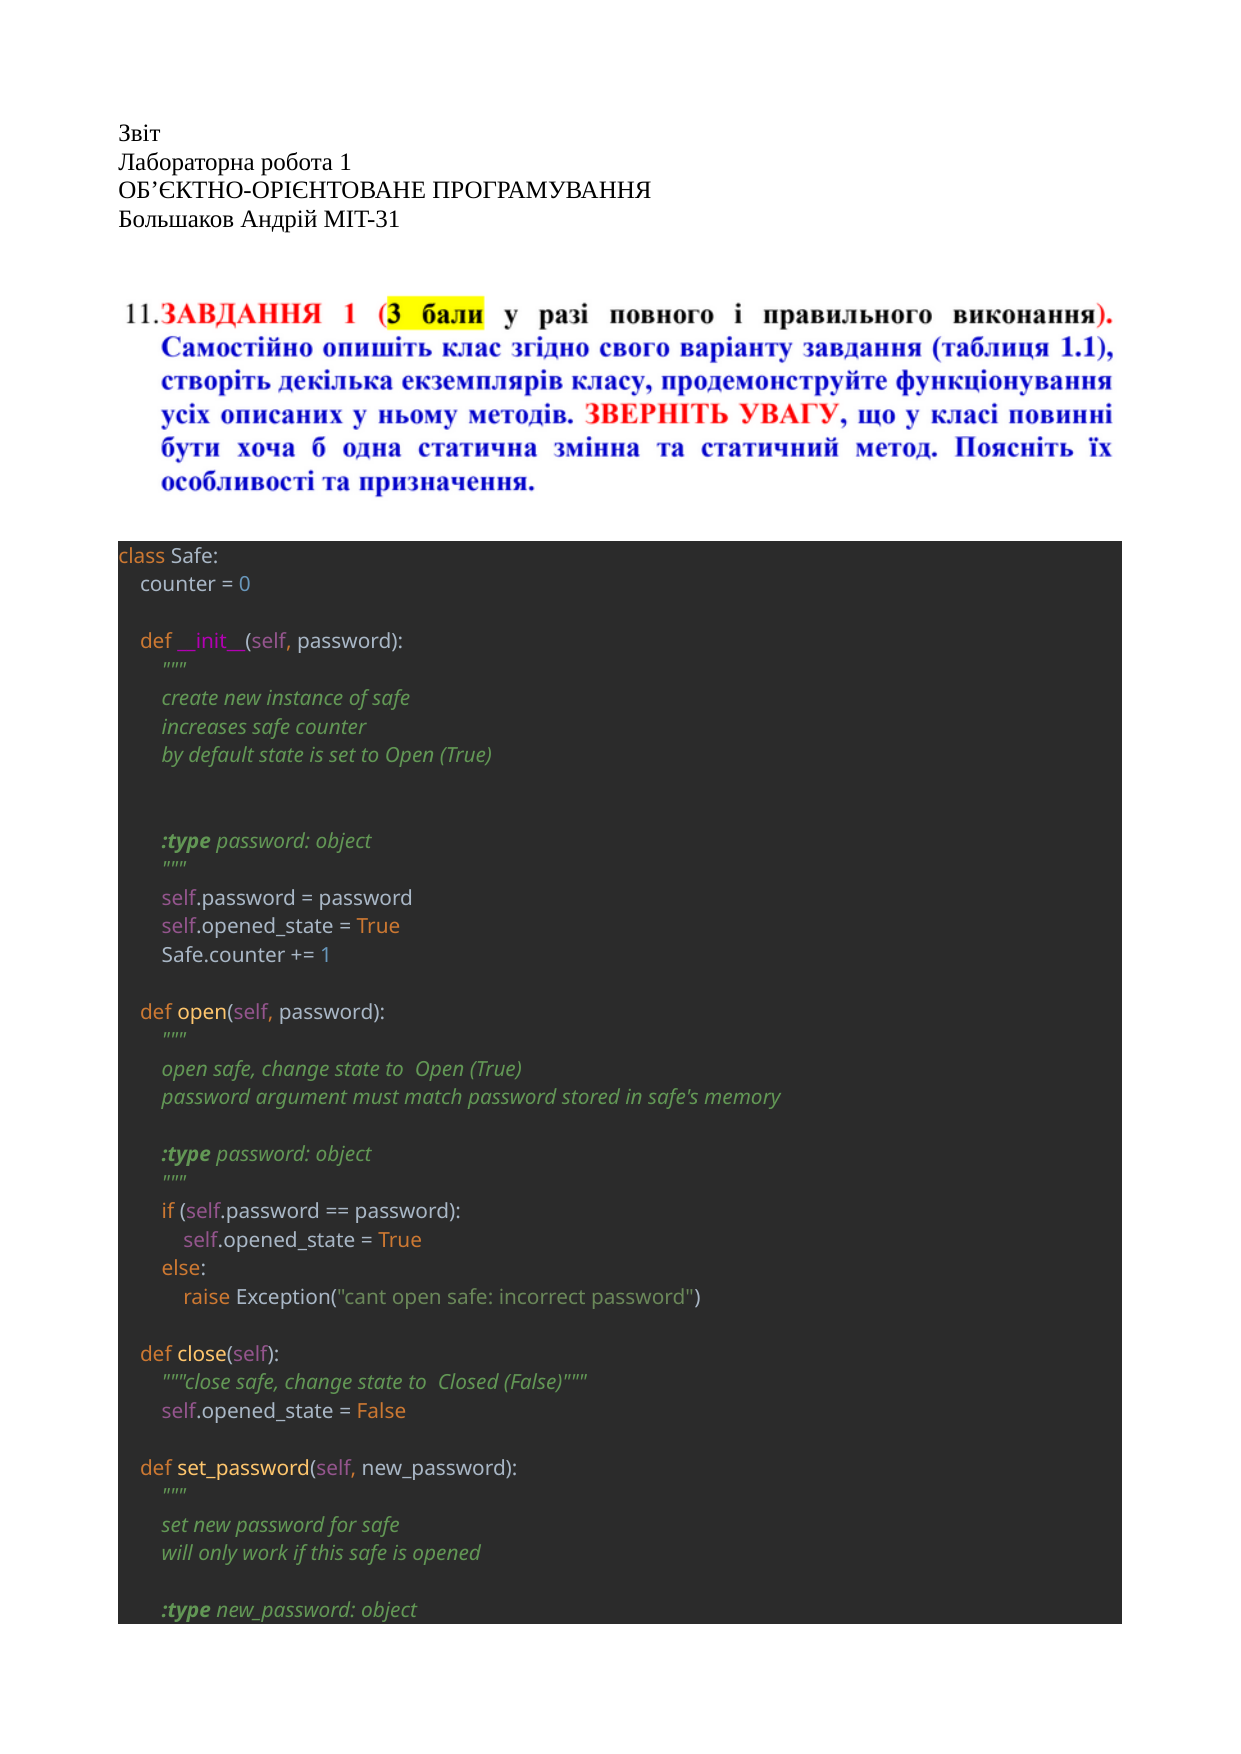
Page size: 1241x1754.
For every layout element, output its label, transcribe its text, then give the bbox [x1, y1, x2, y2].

text class Safe: counter = 0 def __init__(self, password): """ create new instance of safe increases safe counter by default state is set to Open (True) :type password: object """ self.password = password self.opened_state = True Safe.counter += 1 def open(self, password): """ open safe, change state to Open (True) password argument must match password stored in safe's memory :type password: object """ if (self.password == password): self.opened_state = True else: raise Exception("cant open safe: incorrect password") def close(self): """close safe, change state to Closed (False)""" self.opened_state = False def set_password(self, new_password): """ set new password for safe will only work if this safe is opened :type new_password: object [118, 541, 1122, 1624]
text Большаков Андрій MIT-31 [118, 204, 1122, 233]
text Лабораторна робота 1 [118, 147, 1122, 176]
picture [118, 290, 1123, 512]
text Звіт [118, 118, 1122, 147]
text ОБ’ЄКТНО-ОРІЄНТОВАНЕ ПРОГРАМУВАННЯ [118, 176, 1122, 204]
